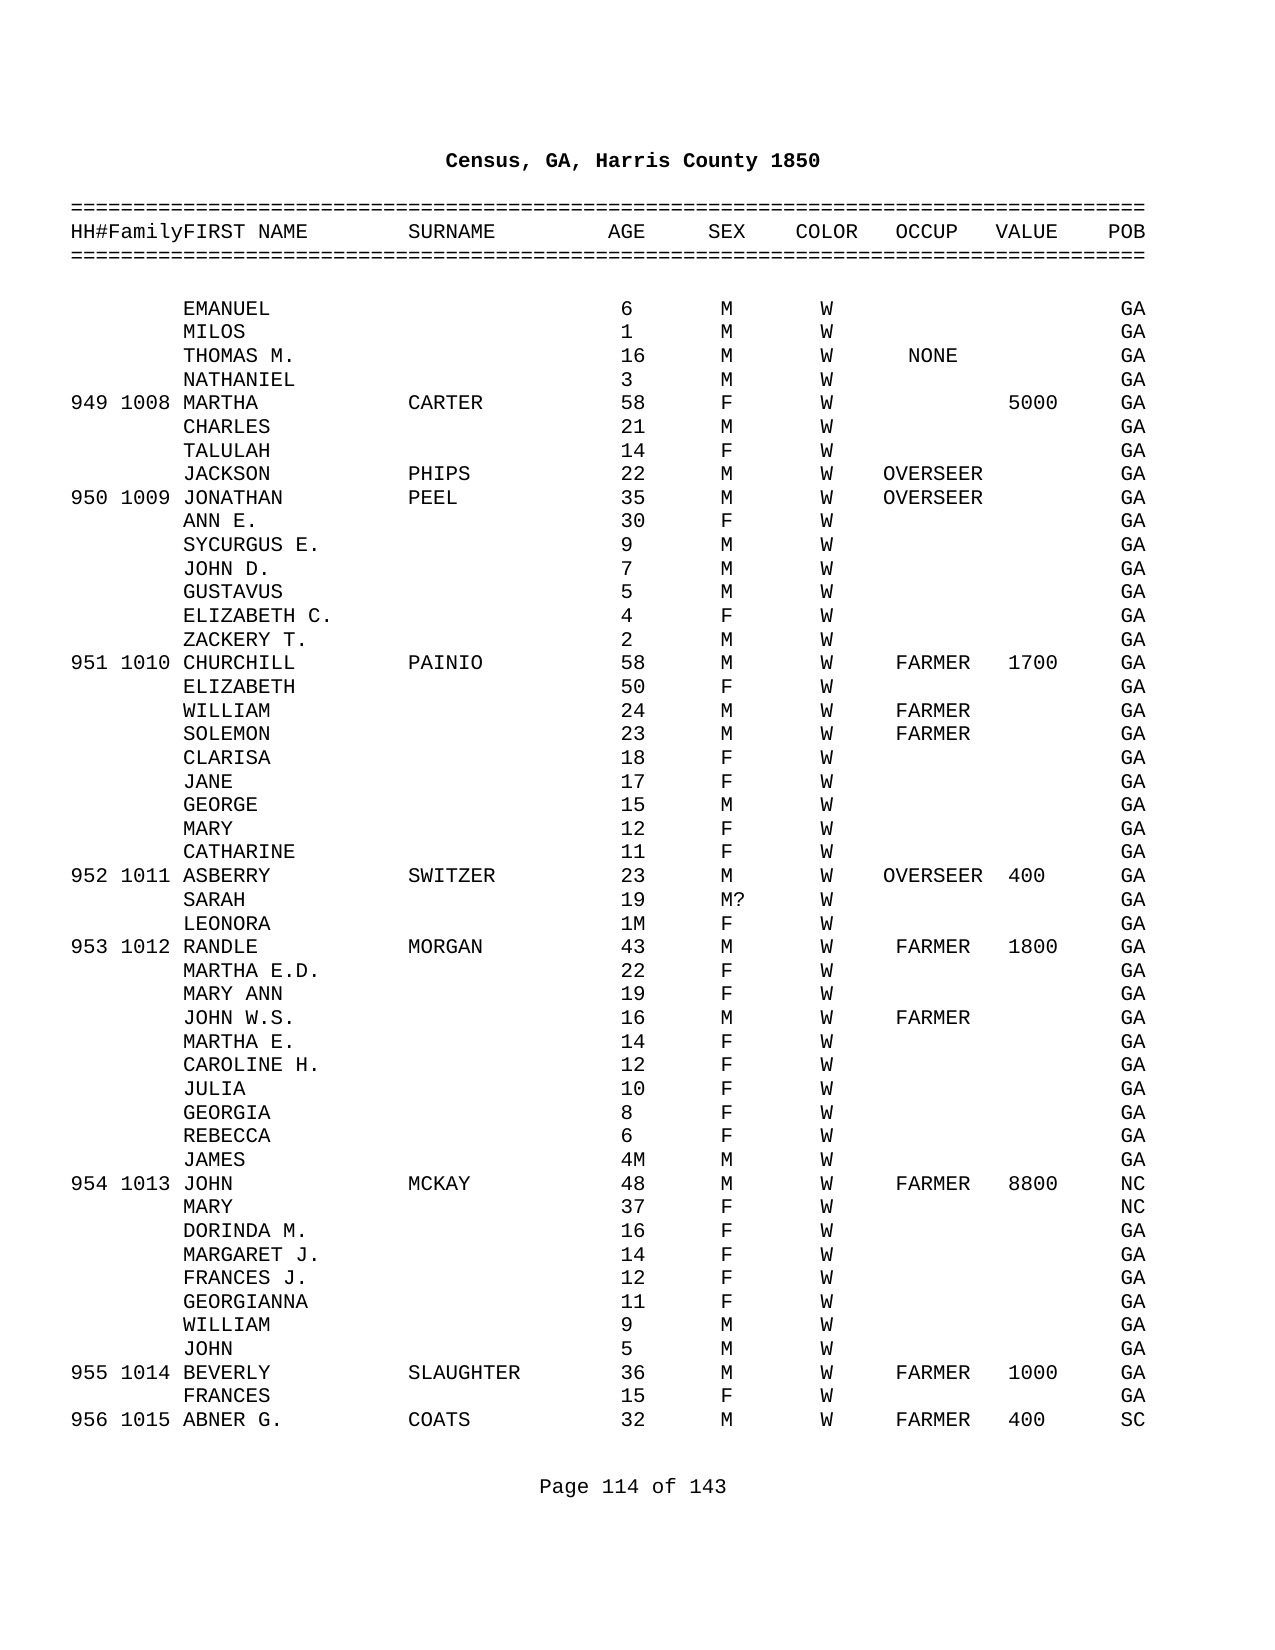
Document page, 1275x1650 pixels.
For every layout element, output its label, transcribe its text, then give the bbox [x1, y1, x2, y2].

text Emanuel 6 M W GA [70, 298, 1195, 321]
text John D. 7 M W GA [70, 558, 1195, 581]
text Milos 1 M W GA [70, 321, 1195, 345]
text Mary Ann 19 F W GA [70, 983, 1195, 1007]
text Frances 15 F W GA [70, 1385, 1195, 1409]
text Caroline H. 12 F W GA [70, 1054, 1195, 1078]
text Martha E.D. 22 F W GA [70, 960, 1195, 983]
text Charles 21 M W GA [70, 416, 1195, 439]
text Frances J. 12 F W GA [70, 1267, 1195, 1291]
text Catharine 11 F W GA [70, 842, 1195, 865]
text Sarah 19 M? W GA [70, 889, 1195, 912]
text 953 1012 Randle MORGAN 43 M W farmer 1800 GA [70, 936, 1195, 960]
text Solemon 23 M W farmer GA [70, 723, 1195, 747]
text Mary 37 F W NC [70, 1196, 1195, 1220]
text James 4m M W GA [70, 1149, 1195, 1173]
text William 9 M W GA [70, 1314, 1195, 1338]
text Clarisa 18 F W GA [70, 747, 1195, 771]
text 950 1009 Jonathan PEEL 35 M W overseer GA [70, 487, 1195, 511]
text Nathaniel 3 M W GA [70, 369, 1195, 392]
text Leonora 1m F W GA [70, 912, 1195, 936]
text William 24 M W farmer GA [70, 700, 1195, 723]
text Sycurgus E. 9 M W GA [70, 534, 1195, 558]
text John W.S. 16 M W farmer GA [70, 1007, 1195, 1031]
text 954 1013 John McKAY 48 M W farmer 8800 NC [70, 1173, 1195, 1196]
text Rebecca 6 F W GA [70, 1125, 1195, 1149]
text Georgia 8 F W GA [70, 1102, 1195, 1125]
text Mary 12 F W GA [70, 818, 1195, 842]
text 955 1014 Beverly SLAUGHTER 36 M W farmer 1000 GA [70, 1362, 1195, 1385]
text Jackson PHIPS 22 M W overseer GA [70, 463, 1195, 487]
text Thomas M. 16 M W none GA [70, 345, 1195, 369]
text Georgianna 11 F W GA [70, 1291, 1195, 1314]
text Dorinda M. 16 F W GA [70, 1220, 1195, 1243]
text 949 1008 Martha CARTER 58 F W 5000 GA [70, 392, 1195, 416]
text Ann E. 30 F W GA [70, 511, 1195, 534]
text Zackery T. 2 M W GA [70, 629, 1195, 652]
text Martha E. 14 F W GA [70, 1031, 1195, 1054]
text Elizabeth 50 F W GA [70, 676, 1195, 700]
text Margaret J. 14 F W GA [70, 1243, 1195, 1267]
text Julia 10 F W GA [70, 1078, 1195, 1102]
text John 5 M W GA [70, 1338, 1195, 1362]
text Jane 17 F W GA [70, 771, 1195, 794]
text Talulah 14 F W GA [70, 439, 1195, 463]
text 951 1010 Churchill PAINIO 58 M W farmer 1700 GA [70, 652, 1195, 676]
text George 15 M W GA [70, 794, 1195, 818]
text 956 1015 Abner G. COATS 32 M W farmer 400 SC [70, 1409, 1195, 1433]
text Elizabeth C. 4 F W GA [70, 605, 1195, 629]
text Gustavus 5 M W GA [70, 581, 1195, 605]
text 952 1011 Asberry SWITZER 23 M W overseer 400 GA [70, 865, 1195, 889]
